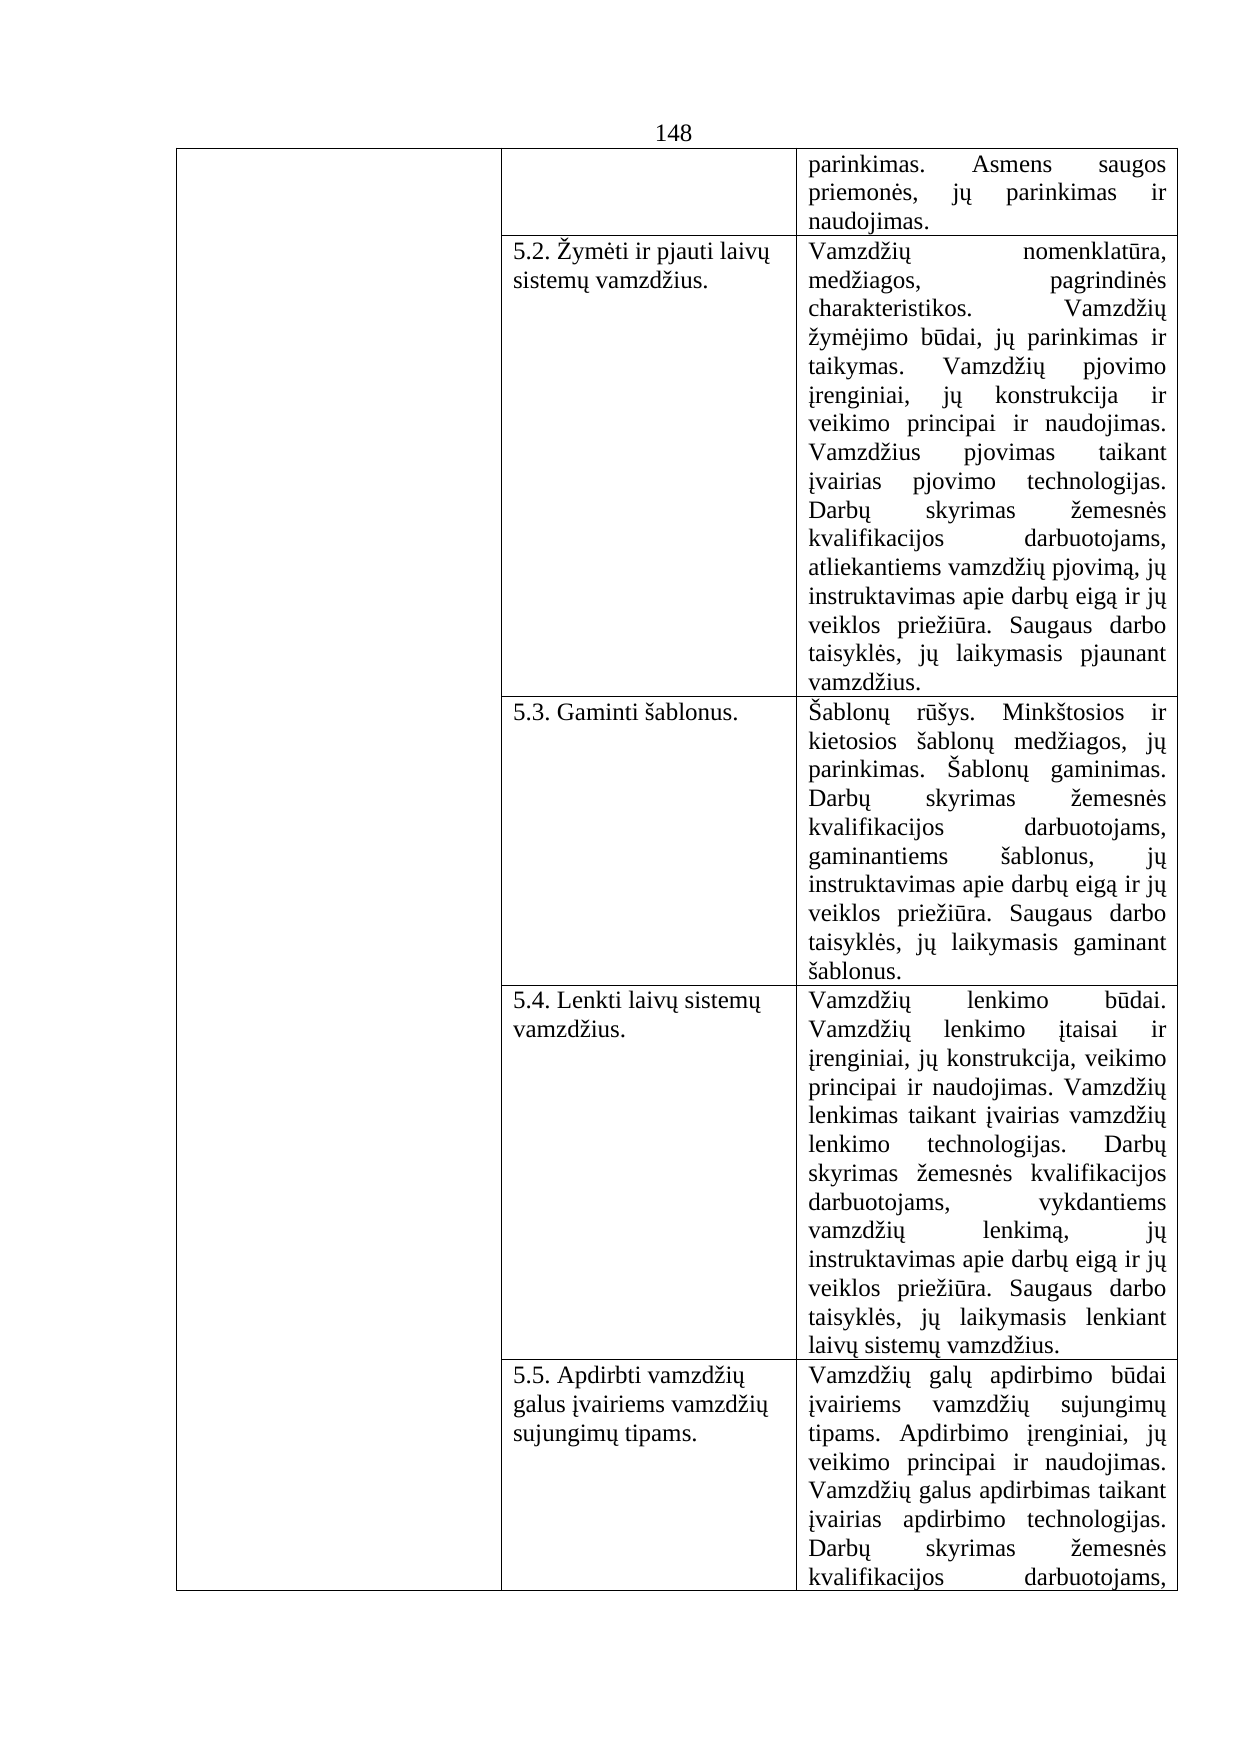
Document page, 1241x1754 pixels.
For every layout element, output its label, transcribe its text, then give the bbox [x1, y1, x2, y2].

table_cell parinkimas. Asmens saugos priemonės, jų parinkimas ir naudojimas. [797, 149, 1177, 235]
table_cell Vamzdžių lenkimo būdai. Vamzdžių lenkimo įtaisai ir įrenginiai, jų konstrukcija, veikimo principai ir naudojimas. Vamzdžių lenkimas taikant įvairias vamzdžių lenkimo technologijas. Darbų skyrimas žemesnės kvalifikacijos darbuotojams, vykdantiems vamzdžių lenkimą, jų instruktavimas apie darbų eigą ir jų veiklos priežiūra. Saugaus darbo taisyklės, jų laikymasis lenkiant laivų sistemų vamzdžius. [797, 986, 1177, 1359]
table_cell 5.5. Apdirbti vamzdžių galus įvairiems vamzdžių sujungimų tipams. [502, 1360, 796, 1590]
table_cell [502, 149, 796, 235]
table_cell Vamzdžių galų apdirbimo būdai įvairiems vamzdžių sujungimų tipams. Apdirbimo įrenginiai, jų veikimo principai ir naudojimas. Vamzdžių galus apdirbimas taikant įvairias apdirbimo technologijas. Darbų skyrimas žemesnės kvalifikacijos darbuotojams, [797, 1360, 1177, 1590]
table_cell [177, 149, 501, 1590]
table_cell 5.2. Žymėti ir pjauti laivų sistemų vamzdžius. [502, 236, 796, 696]
table_cell Vamzdžių nomenklatūra, medžiagos, pagrindinės charakteristikos. Vamzdžių žymėjimo būdai, jų parinkimas ir taikymas. Vamzdžių pjovimo įrenginiai, jų konstrukcija ir veikimo principai ir naudojimas. Vamzdžius pjovimas taikant įvairias pjovimo technologijas. Darbų skyrimas žemesnės kvalifikacijos darbuotojams, atliekantiems vamzdžių pjovimą, jų instruktavimas apie darbų eigą ir jų veiklos priežiūra. Saugaus darbo taisyklės, jų laikymasis pjaunant vamzdžius. [797, 236, 1177, 696]
table_cell Šablonų rūšys. Minkštosios ir kietosios šablonų medžiagos, jų parinkimas. Šablonų gaminimas. Darbų skyrimas žemesnės kvalifikacijos darbuotojams, gaminantiems šablonus, jų instruktavimas apie darbų eigą ir jų veiklos priežiūra. Saugaus darbo taisyklės, jų laikymasis gaminant šablonus. [797, 697, 1177, 984]
table_cell 5.3. Gaminti šablonus. [502, 697, 796, 984]
table_cell 5.4. Lenkti laivų sistemų vamzdžius. [502, 986, 796, 1359]
